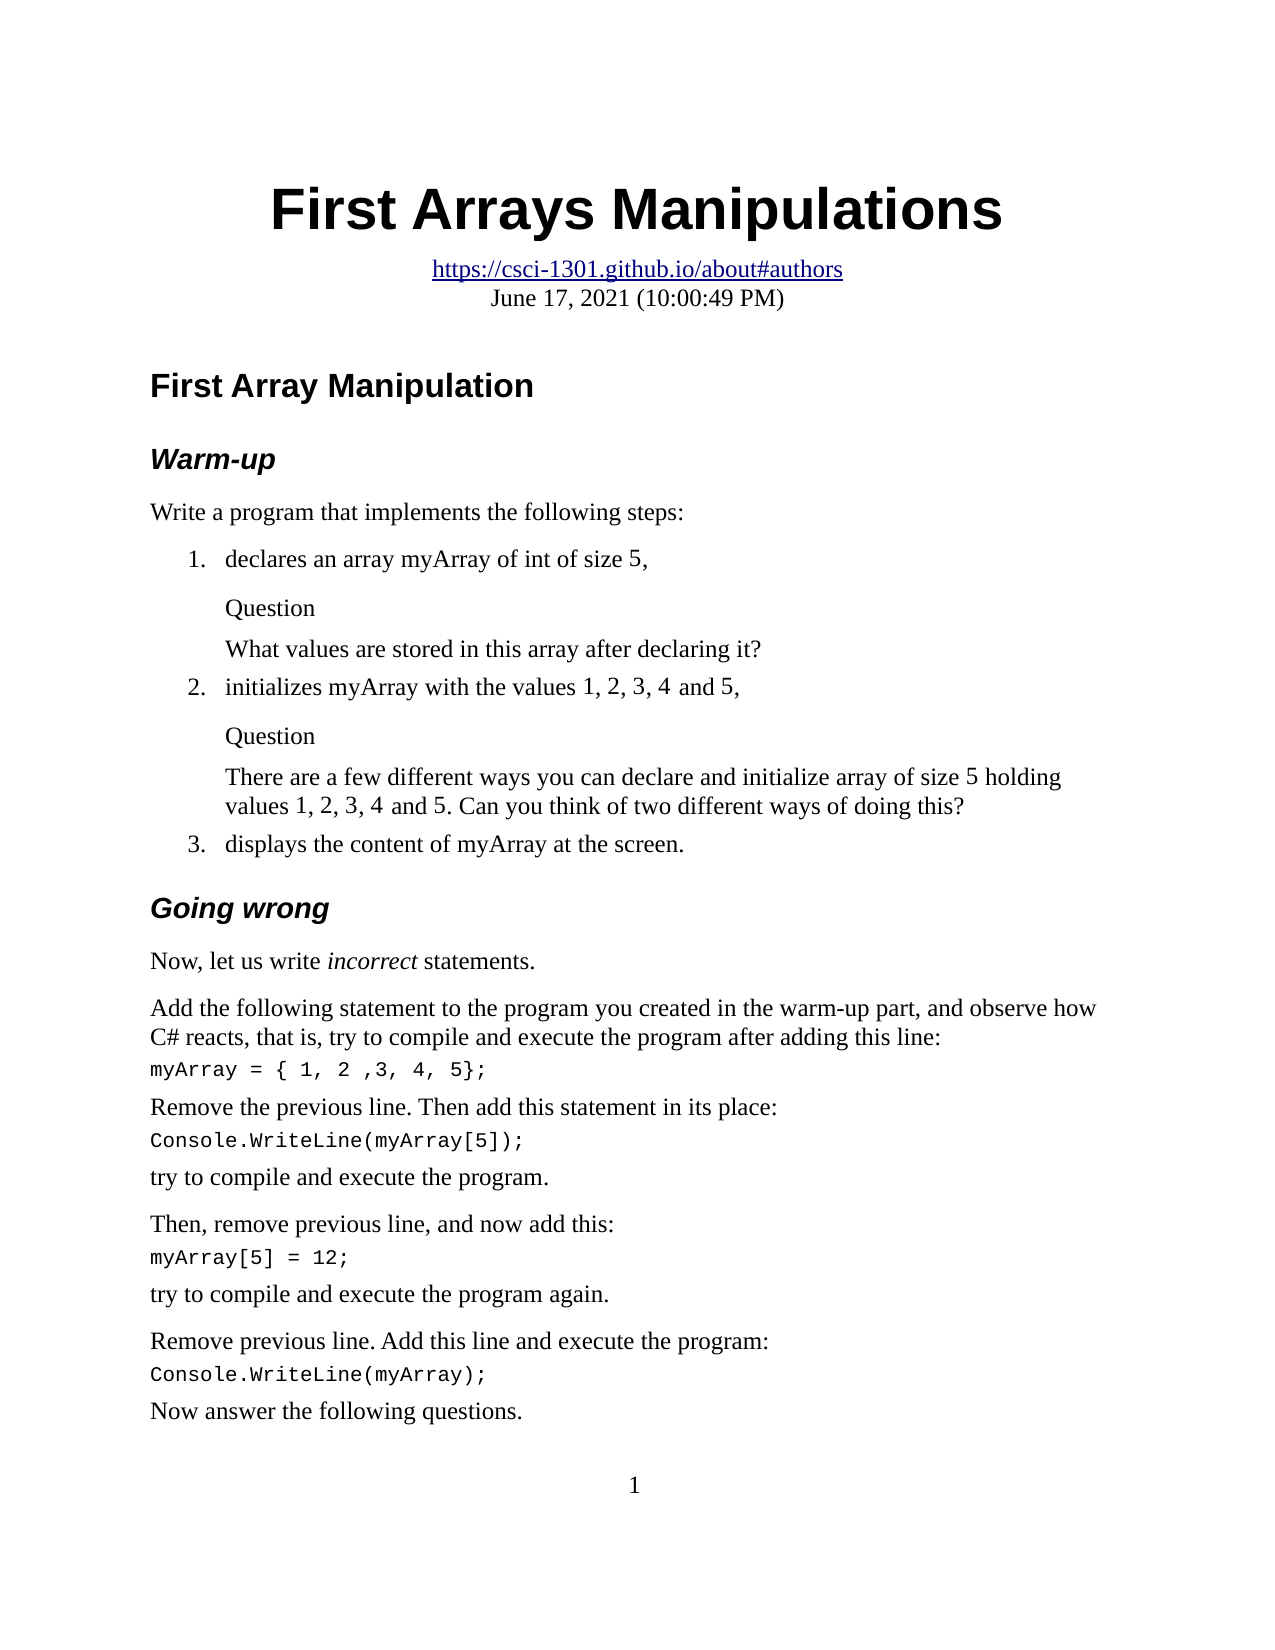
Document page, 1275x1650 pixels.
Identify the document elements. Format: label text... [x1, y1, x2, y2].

text Remove previous line. Add this line and execute the program: [150, 1326, 1125, 1355]
list Question [187, 593, 1125, 622]
text Write a program that implements the following steps: [150, 497, 1125, 526]
text try to compile and execute the program again. [150, 1279, 1125, 1308]
text https://csci-1301.github.io/about#authors [150, 254, 1125, 283]
text Add the following statement to the program you created in the warm-up part, and observe how C# reacts, that is, try to compile and execute the program after adding this line: [150, 993, 1125, 1051]
list displays the content of myArray at the screen. [187, 829, 1125, 857]
text myArray = { 1, 2 ,3, 4, 5}; [150, 1059, 1125, 1083]
text June 17, 2021 (10:00:49 PM) [150, 283, 1125, 312]
text Console.WriteLine(myArray); [150, 1364, 1125, 1387]
text Console.WriteLine(myArray[5]); [150, 1130, 1125, 1153]
text Remove the previous line. Then add this statement in its place: [150, 1092, 1125, 1121]
list There are a few different ways you can declare and initialize array of size holding values , , , and . Can you think of two different ways of doing this? [187, 762, 1125, 820]
text Now, let us write incorrect statements. [150, 946, 1125, 975]
subtitle Going wrong [150, 891, 1125, 925]
text myArray[5] = 12; [150, 1247, 1125, 1270]
subtitle First Array Manipulation [150, 366, 1125, 404]
list declares an array myArray of int of size , [187, 544, 1125, 572]
list Question [187, 721, 1125, 750]
list initializes myArray with the values , , , and , [187, 672, 1125, 701]
text try to compile and execute the program. [150, 1162, 1125, 1191]
text Then, remove previous line, and now add this: [150, 1209, 1125, 1238]
list What values are stored in this array after declaring it? [187, 634, 1125, 663]
text Now answer the following questions. [150, 1396, 1125, 1425]
subtitle Warm-up [150, 442, 1125, 476]
title First Arrays Manipulations [150, 175, 1125, 242]
